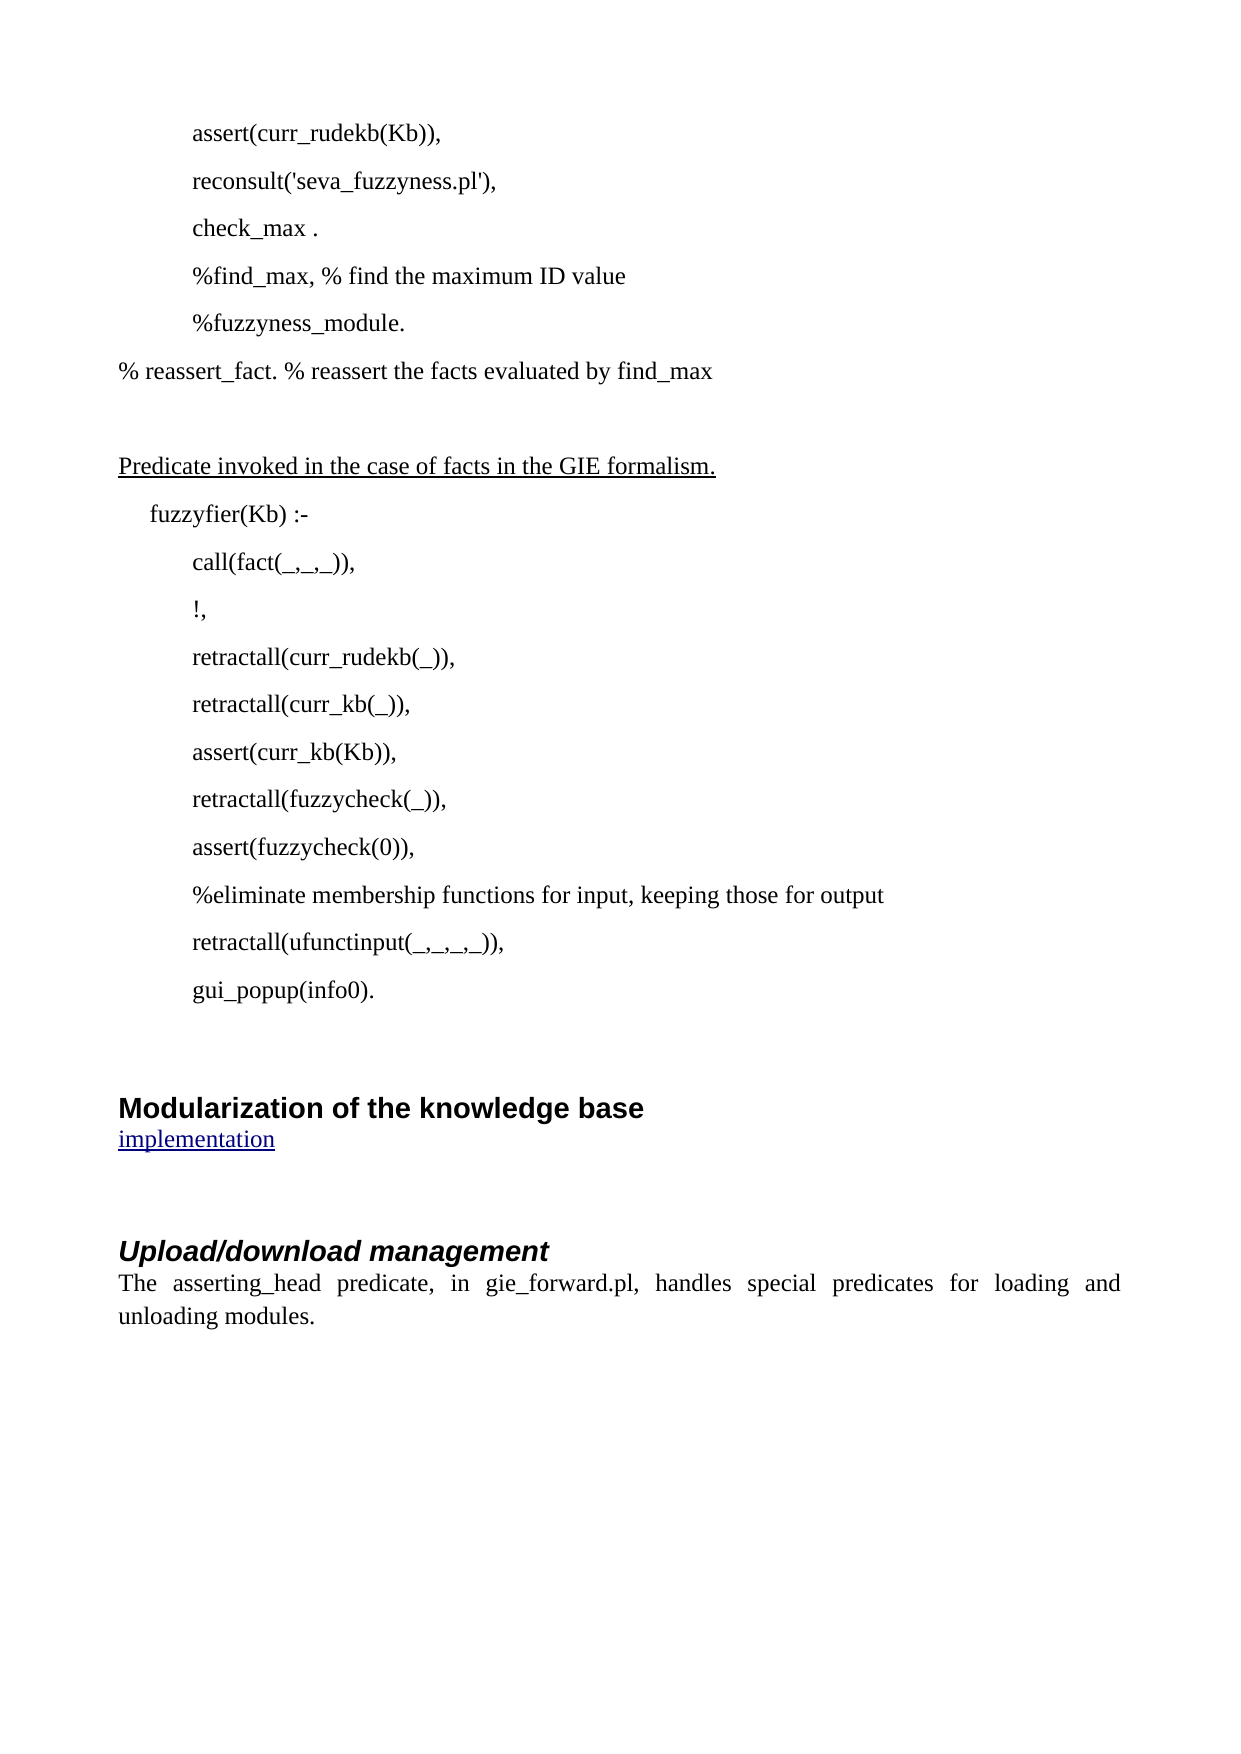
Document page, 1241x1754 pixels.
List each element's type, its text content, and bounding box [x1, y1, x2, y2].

text !, [118, 594, 1122, 623]
text The asserting_head predicate, in gie_forward.pl, handles special predicates for loading and unloading modules. [118, 1268, 1122, 1330]
text assert(fuzzycheck(0)), [118, 832, 1122, 861]
text assert(curr_kb(Kb)), [118, 737, 1122, 766]
text retractall(curr_kb(_)), [118, 689, 1122, 718]
text check_max . [118, 213, 1122, 242]
text call(fact(_,_,_)), [118, 547, 1122, 575]
text retractall(fuzzycheck(_)), [118, 784, 1122, 813]
text Predicate invoked in the case of facts in the GIE formalism. [118, 451, 1122, 480]
subtitle Upload/download management [118, 1234, 1122, 1268]
text reconsult('seva_fuzzyness.pl'), [118, 166, 1122, 194]
text retractall(curr_rudekb(_)), [118, 642, 1122, 671]
text %fuzzyness_module. [118, 308, 1122, 337]
text % reassert_fact. % reassert the facts evaluated by find_max [118, 356, 1122, 385]
text fuzzyfier(Kb) :- [118, 499, 1122, 528]
text %find_max, % find the maximum ID value [118, 261, 1122, 290]
text %eliminate membership functions for input, keeping those for output [118, 880, 1122, 908]
text implementation [118, 1124, 1122, 1153]
subtitle Modularization of the knowledge base [118, 1091, 1122, 1124]
text retractall(ufunctinput(_,_,_,_)), [118, 927, 1122, 956]
text gui_popup(info0). [118, 975, 1122, 1004]
text assert(curr_rudekb(Kb)), [118, 118, 1122, 147]
